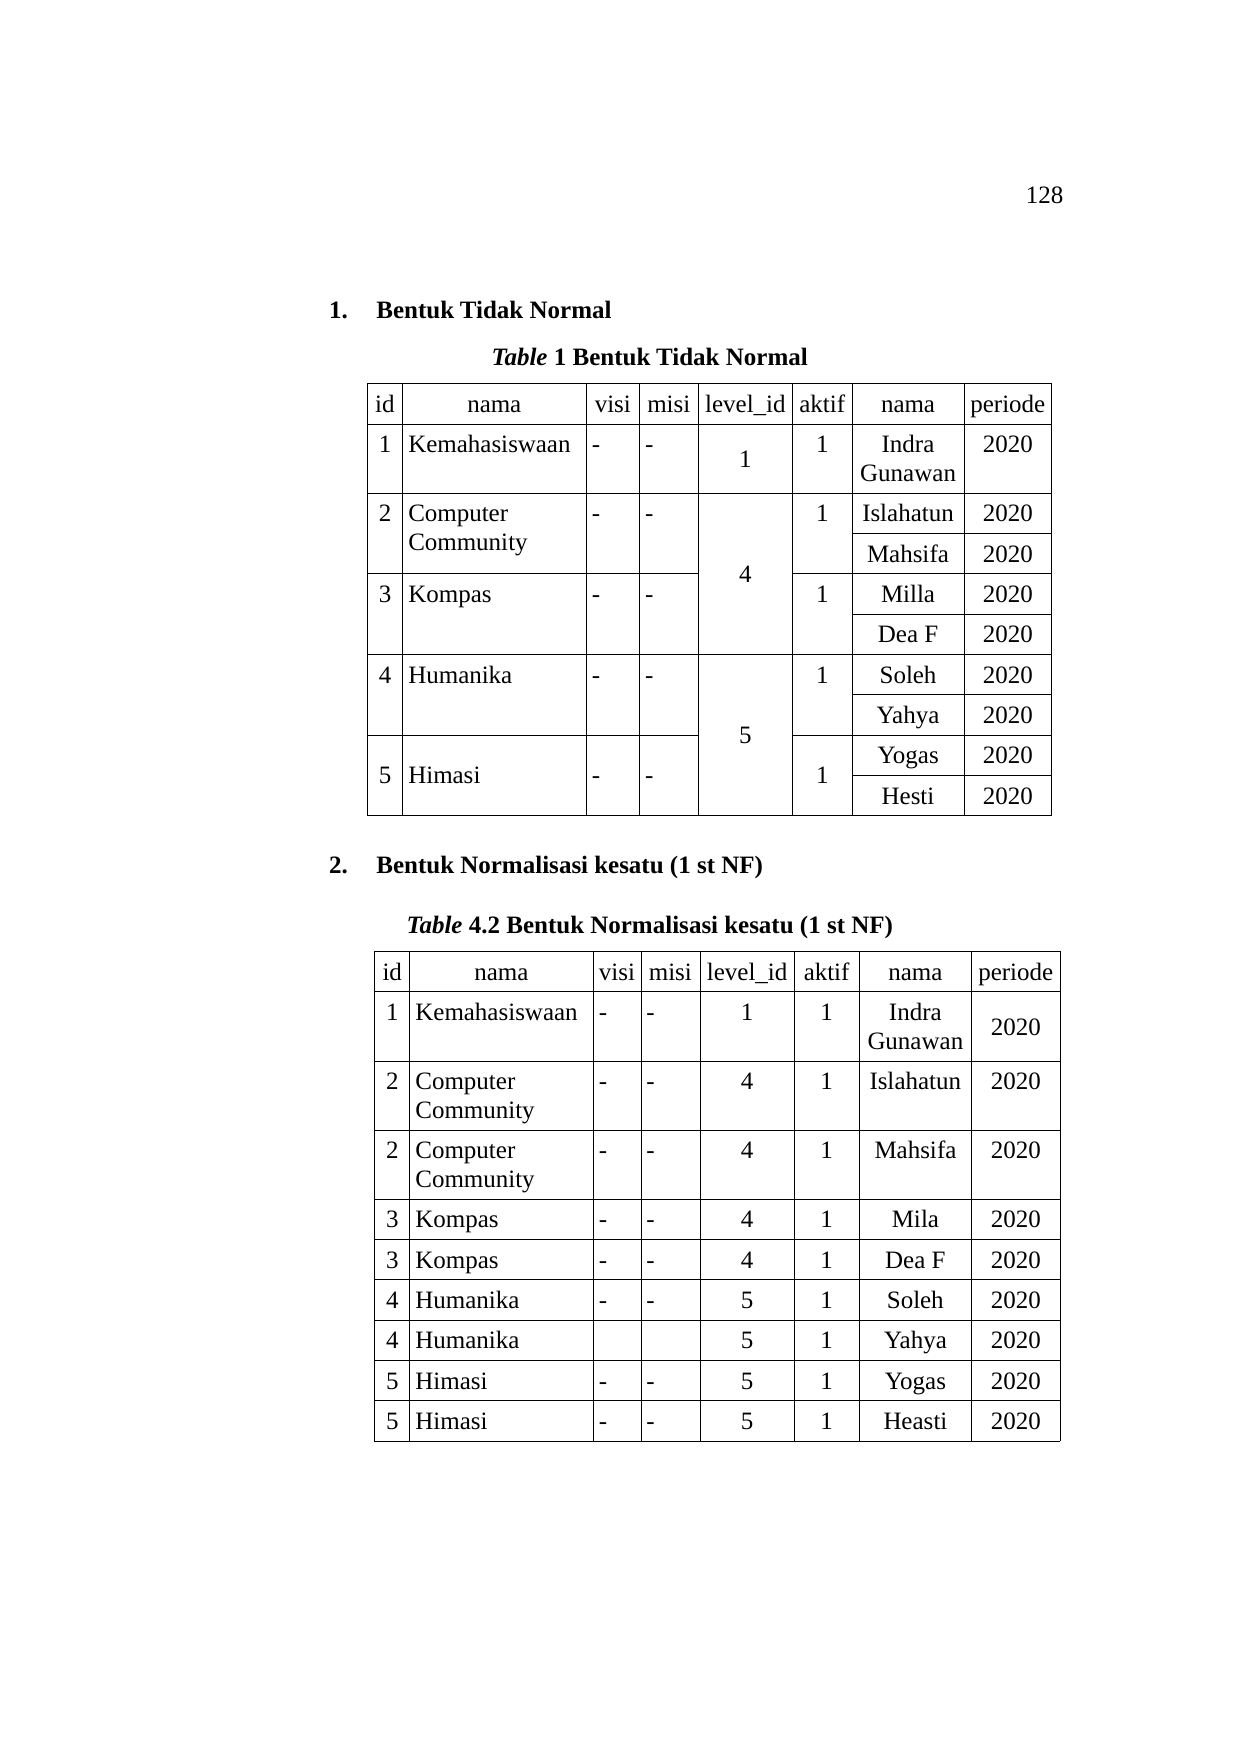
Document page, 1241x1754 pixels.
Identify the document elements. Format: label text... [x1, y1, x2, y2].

table_cell - [642, 1280, 700, 1319]
table_cell - [587, 574, 639, 654]
table_cell Mahsifa [860, 1131, 971, 1199]
table_cell 5 [368, 736, 402, 815]
table_cell Humanika [403, 655, 586, 734]
table_cell Yahya [860, 1321, 971, 1360]
table_cell Computer Community [403, 494, 586, 573]
table_header visi [594, 952, 641, 991]
table_cell Humanika [410, 1321, 593, 1360]
table_cell - [642, 1200, 700, 1239]
table_header periode [965, 384, 1051, 424]
table_cell 3 [375, 1200, 409, 1239]
table_cell - [594, 1401, 641, 1441]
table_cell 1 [793, 425, 852, 493]
table_cell Humanika [410, 1280, 593, 1319]
table_cell 2020 [965, 736, 1051, 775]
table_cell - [594, 1361, 641, 1400]
table_cell 4 [701, 1200, 794, 1239]
table_cell 1 [795, 1062, 859, 1129]
table_cell 1 [795, 1200, 859, 1239]
table_cell 2 [375, 1062, 409, 1129]
table_header nama [853, 384, 964, 424]
table_cell 5 [701, 1361, 794, 1400]
table_cell Himasi [410, 1401, 593, 1441]
table_cell - [642, 992, 700, 1061]
table_cell Computer Community [410, 1062, 593, 1129]
table_header id [375, 952, 409, 991]
table_cell 1 [793, 655, 852, 734]
text Table 1 Bentuk Tidak Normal [236, 342, 1063, 371]
table_header aktif [793, 384, 852, 424]
table_cell - [640, 574, 698, 654]
table_cell 1 [793, 736, 852, 815]
table_cell Dea F [853, 615, 964, 654]
table_header misi [640, 384, 698, 424]
table_cell 2020 [965, 776, 1051, 815]
table_cell Himasi [403, 736, 586, 815]
table_cell 2020 [965, 425, 1051, 493]
table_cell - [587, 494, 639, 573]
table_cell 4 [368, 655, 402, 734]
table_cell 1 [793, 574, 852, 654]
table_header periode [972, 952, 1060, 991]
table_cell 2020 [965, 655, 1051, 694]
table_cell 4 [701, 1240, 794, 1279]
table_cell Heasti [860, 1401, 971, 1441]
table_cell 1 [795, 1401, 859, 1441]
table_cell 5 [701, 1321, 794, 1360]
table_cell Kompas [403, 574, 586, 654]
table_cell 4 [701, 1062, 794, 1129]
list Bentuk Normalisasi kesatu (1 st NF) [317, 850, 1063, 878]
table_cell 2020 [972, 1240, 1060, 1279]
table_cell Indra Gunawan [860, 992, 971, 1061]
table_cell - [587, 655, 639, 734]
table_cell Kompas [410, 1240, 593, 1279]
table_cell 2020 [972, 1361, 1060, 1400]
table_cell - [642, 1062, 700, 1129]
table_cell 4 [375, 1321, 409, 1360]
table_cell 1 [375, 992, 409, 1061]
table_cell 2020 [965, 574, 1051, 614]
table_cell - [587, 736, 639, 815]
table_cell Yahya [853, 695, 964, 734]
table_header nama [403, 384, 586, 424]
table_cell - [640, 736, 698, 815]
table_cell 1 [795, 1361, 859, 1400]
table_cell Yogas [853, 736, 964, 775]
text Table 4.2 Bentuk Normalisasi kesatu (1 st NF) [236, 910, 1063, 939]
table_cell 5 [375, 1401, 409, 1441]
table_cell 2 [375, 1131, 409, 1199]
table_header aktif [795, 952, 859, 991]
table_cell - [594, 1131, 641, 1199]
table_cell 2020 [972, 992, 1060, 1061]
table_cell 4 [375, 1280, 409, 1319]
table_cell - [640, 655, 698, 734]
table_cell - [642, 1361, 700, 1400]
table_cell - [642, 1401, 700, 1441]
table_cell 2020 [965, 534, 1051, 573]
table_cell 1 [793, 494, 852, 573]
table_cell 1 [368, 425, 402, 493]
table_cell - [594, 1240, 641, 1279]
table_cell [642, 1321, 700, 1360]
table_cell 2020 [972, 1200, 1060, 1239]
table_cell 2 [368, 494, 402, 573]
table_header nama [410, 952, 593, 991]
table_cell 5 [375, 1361, 409, 1400]
table_cell - [642, 1131, 700, 1199]
table_cell 1 [795, 1280, 859, 1319]
table_cell 2020 [965, 695, 1051, 734]
table_cell 1 [795, 1321, 859, 1360]
table_cell Islahatun [860, 1062, 971, 1129]
table_cell 4 [699, 494, 792, 654]
table_cell 4 [701, 1131, 794, 1199]
table_cell 2020 [972, 1062, 1060, 1129]
table_cell 1 [795, 992, 859, 1061]
table_cell Kemahasiswaan [410, 992, 593, 1061]
table_cell 1 [699, 425, 792, 493]
table_cell 3 [375, 1240, 409, 1279]
table_cell Himasi [410, 1361, 593, 1400]
table_cell Soleh [860, 1280, 971, 1319]
table_cell Islahatun [853, 494, 964, 533]
table_cell 5 [699, 655, 792, 815]
table_header level_id [699, 384, 792, 424]
table_cell Indra Gunawan [853, 425, 964, 493]
table_header id [368, 384, 402, 424]
table_cell - [642, 1240, 700, 1279]
table_cell Mahsifa [853, 534, 964, 573]
table_header nama [860, 952, 971, 991]
table_cell 1 [795, 1240, 859, 1279]
table_cell 2020 [972, 1321, 1060, 1360]
table_header misi [642, 952, 700, 991]
table_cell 2020 [965, 615, 1051, 654]
table_cell - [594, 1200, 641, 1239]
table_cell 1 [795, 1131, 859, 1199]
table_cell Kemahasiswaan [403, 425, 586, 493]
table_cell 2020 [972, 1280, 1060, 1319]
table_cell Computer Community [410, 1131, 593, 1199]
table_cell Mila [860, 1200, 971, 1239]
table_cell - [587, 425, 639, 493]
table_cell 1 [701, 992, 794, 1061]
table_header level_id [701, 952, 794, 991]
table_cell - [640, 425, 698, 493]
table_cell Soleh [853, 655, 964, 694]
table_cell 3 [368, 574, 402, 654]
table_cell Yogas [860, 1361, 971, 1400]
table_cell 2020 [965, 494, 1051, 533]
table_cell Dea F [860, 1240, 971, 1279]
table_cell - [594, 992, 641, 1061]
table_cell 5 [701, 1401, 794, 1441]
table_cell - [594, 1280, 641, 1319]
table_cell 2020 [972, 1131, 1060, 1199]
table_cell [594, 1321, 641, 1360]
table_cell Milla [853, 574, 964, 614]
table_cell - [640, 494, 698, 573]
list Bentuk Tidak Normal [317, 295, 1063, 324]
table_cell Hesti [853, 776, 964, 815]
table_header visi [587, 384, 639, 424]
table_cell Kompas [410, 1200, 593, 1239]
table_cell - [594, 1062, 641, 1129]
table_cell 2020 [972, 1401, 1060, 1441]
table_cell 5 [701, 1280, 794, 1319]
